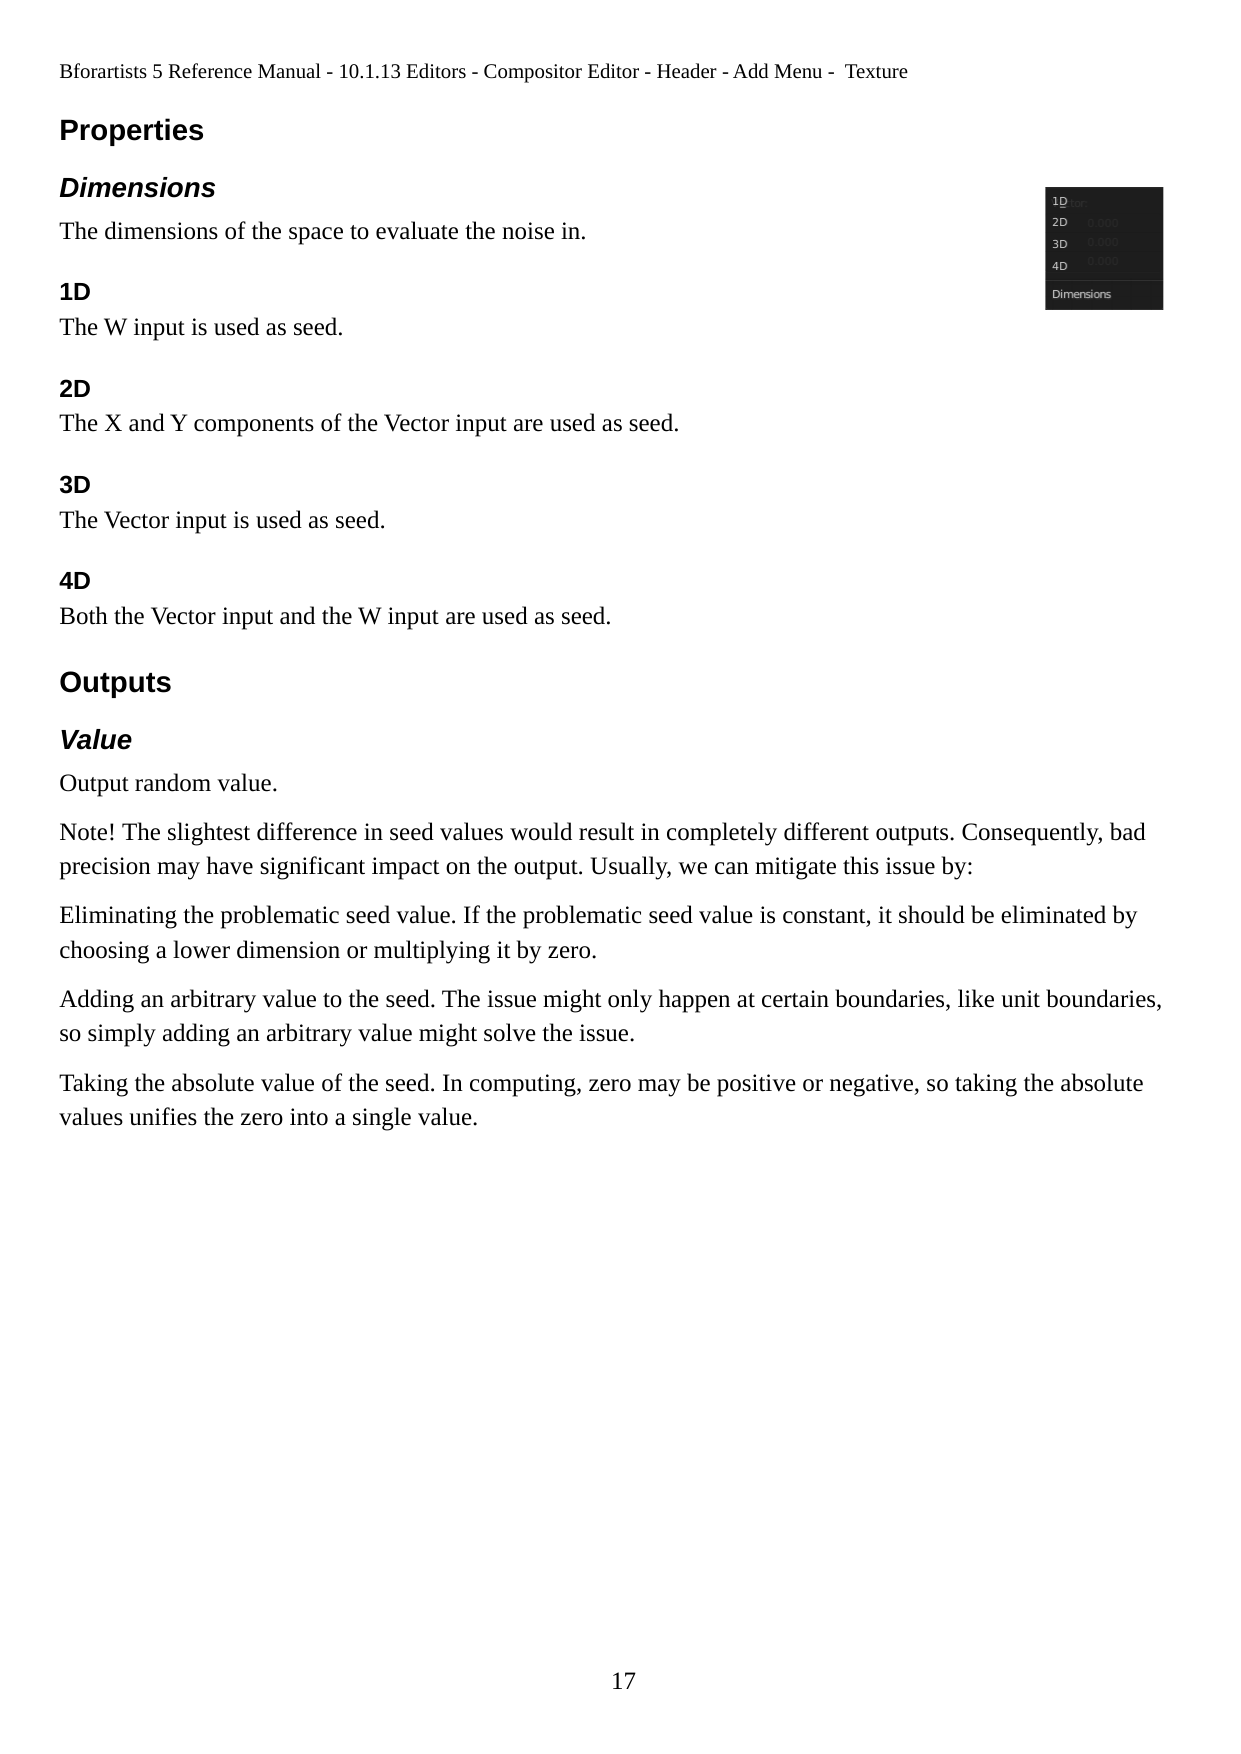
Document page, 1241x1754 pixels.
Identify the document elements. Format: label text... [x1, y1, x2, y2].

subtitle 3D [59, 470, 1181, 498]
subtitle [1164, 277, 1181, 306]
picture [1045, 187, 1164, 310]
subtitle Outputs [59, 665, 1181, 698]
text The Vector input is used as seed. [59, 505, 1181, 533]
subtitle Properties [59, 113, 1181, 146]
subtitle Dimensions [59, 171, 1181, 203]
text Both the Vector input and the W input are used as seed. [59, 601, 1181, 630]
text The X and Y components of the Vector input are used as seed. [59, 408, 1181, 437]
subtitle Value [59, 723, 1181, 755]
text The W input is used as seed. [59, 312, 1181, 341]
subtitle 2D [59, 374, 1181, 402]
text Adding an arbitrary value to the seed. The issue might only happen at certain boundaries, like unit boundaries, so simply adding an arbitrary value might solve the issue. [59, 984, 1181, 1047]
subtitle 4D [59, 566, 1181, 595]
text Output random value. [59, 768, 1181, 797]
subtitle 1D [59, 277, 1045, 306]
text Eliminating the problematic seed value. If the problematic seed value is constant, it should be eliminated by choosing a lower dimension or multiplying it by zero. [59, 901, 1181, 964]
text The dimensions of the space to evaluate the noise in. [59, 216, 1045, 244]
text Taking the absolute value of the seed. In computing, zero may be positive or negative, so taking the absolute values unifies the zero into a single value. [59, 1068, 1181, 1131]
text Note! The slightest difference in seed values would result in completely different outputs. Consequently, bad precision may have significant impact on the output. Usually, we can mitigate this issue by: [59, 817, 1181, 880]
